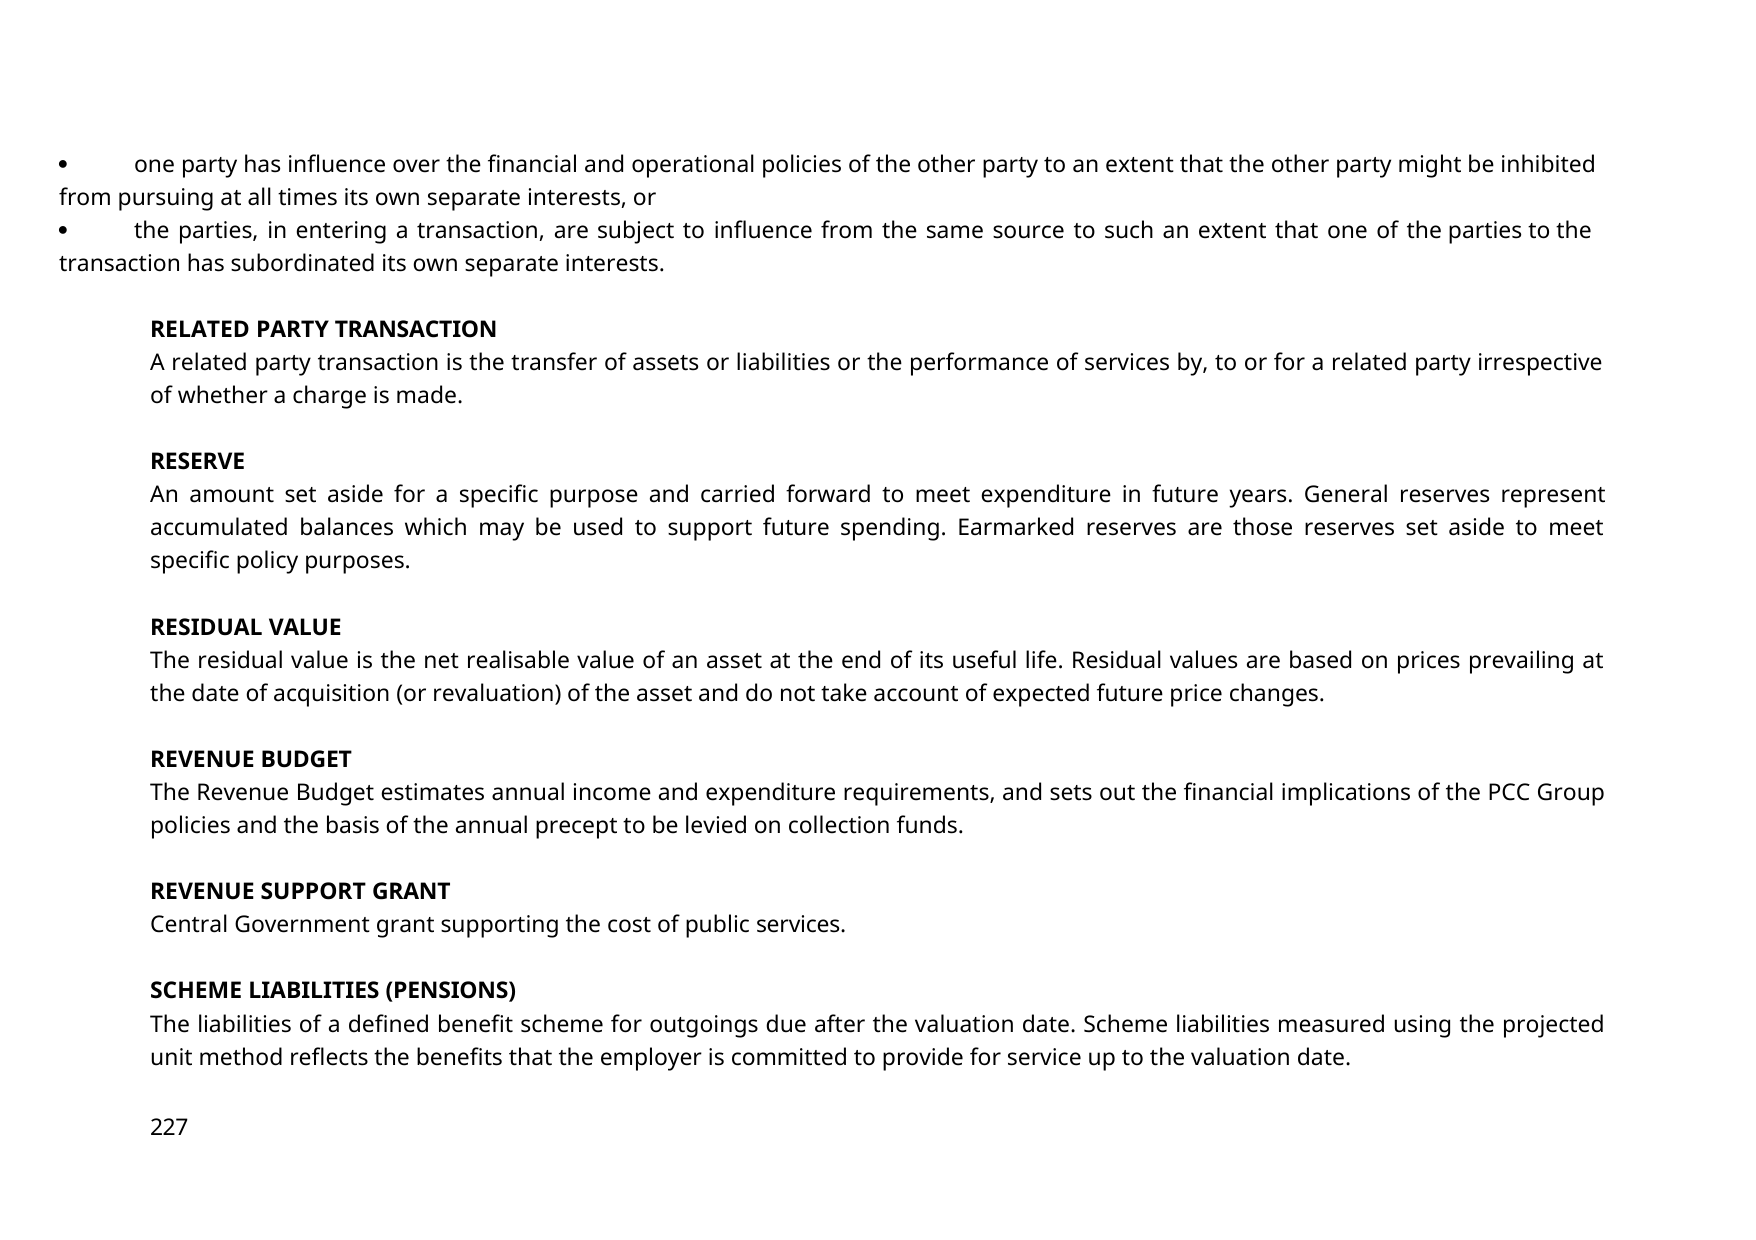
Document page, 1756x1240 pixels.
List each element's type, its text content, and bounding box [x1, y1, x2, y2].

subtitle REVENUE BUDGET [150, 743, 1726, 774]
subtitle RESIDUAL VALUE [150, 611, 1726, 642]
text An amount set aside for a specific purpose and carried forward to meet expenditure in future years. General reserves represent accumulated balances which may be used to support future spending. Earmarked reserves are those reserves set aside to meet specific policy purposes. [150, 478, 1606, 576]
text The Revenue Budget estimates annual income and expenditure requirements, and sets out the financial implications of the PCC Group policies and the basis of the annual precept to be levied on collection funds. [150, 776, 1606, 840]
subtitle REVENUE SUPPORT GRANT [150, 875, 1726, 906]
text Central Government grant supporting the cost of public services. [150, 908, 1726, 939]
text The residual value is the net realisable value of an asset at the end of its useful life. Residual values are based on prices prevailing at the date of acquisition (or revaluation) of the asset and do not take account of expected future price changes. [150, 644, 1606, 708]
list one party has influence over the financial and operational policies of the other party to an extent that the other party might be inhibited from pursuing at all times its own separate interests, or [59, 148, 1606, 212]
subtitle SCHEME LIABILITIES (PENSIONS) [150, 974, 1726, 1006]
text A related party transaction is the transfer of assets or liabilities or the performance of services by, to or for a related party irrespective of whether a charge is made. [150, 346, 1606, 410]
text The liabilities of a defined benefit scheme for outgoings due after the valuation date. Scheme liabilities measured using the projected unit method reflects the benefits that the employer is committed to provide for service up to the valuation date. [150, 1008, 1606, 1072]
list the parties, in entering a transaction, are subject to influence from the same source to such an extent that one of the parties to the transaction has subordinated its own separate interests. [59, 214, 1605, 278]
subtitle RELATED PARTY TRANSACTION [150, 313, 1726, 344]
subtitle RESERVE [150, 445, 1726, 477]
